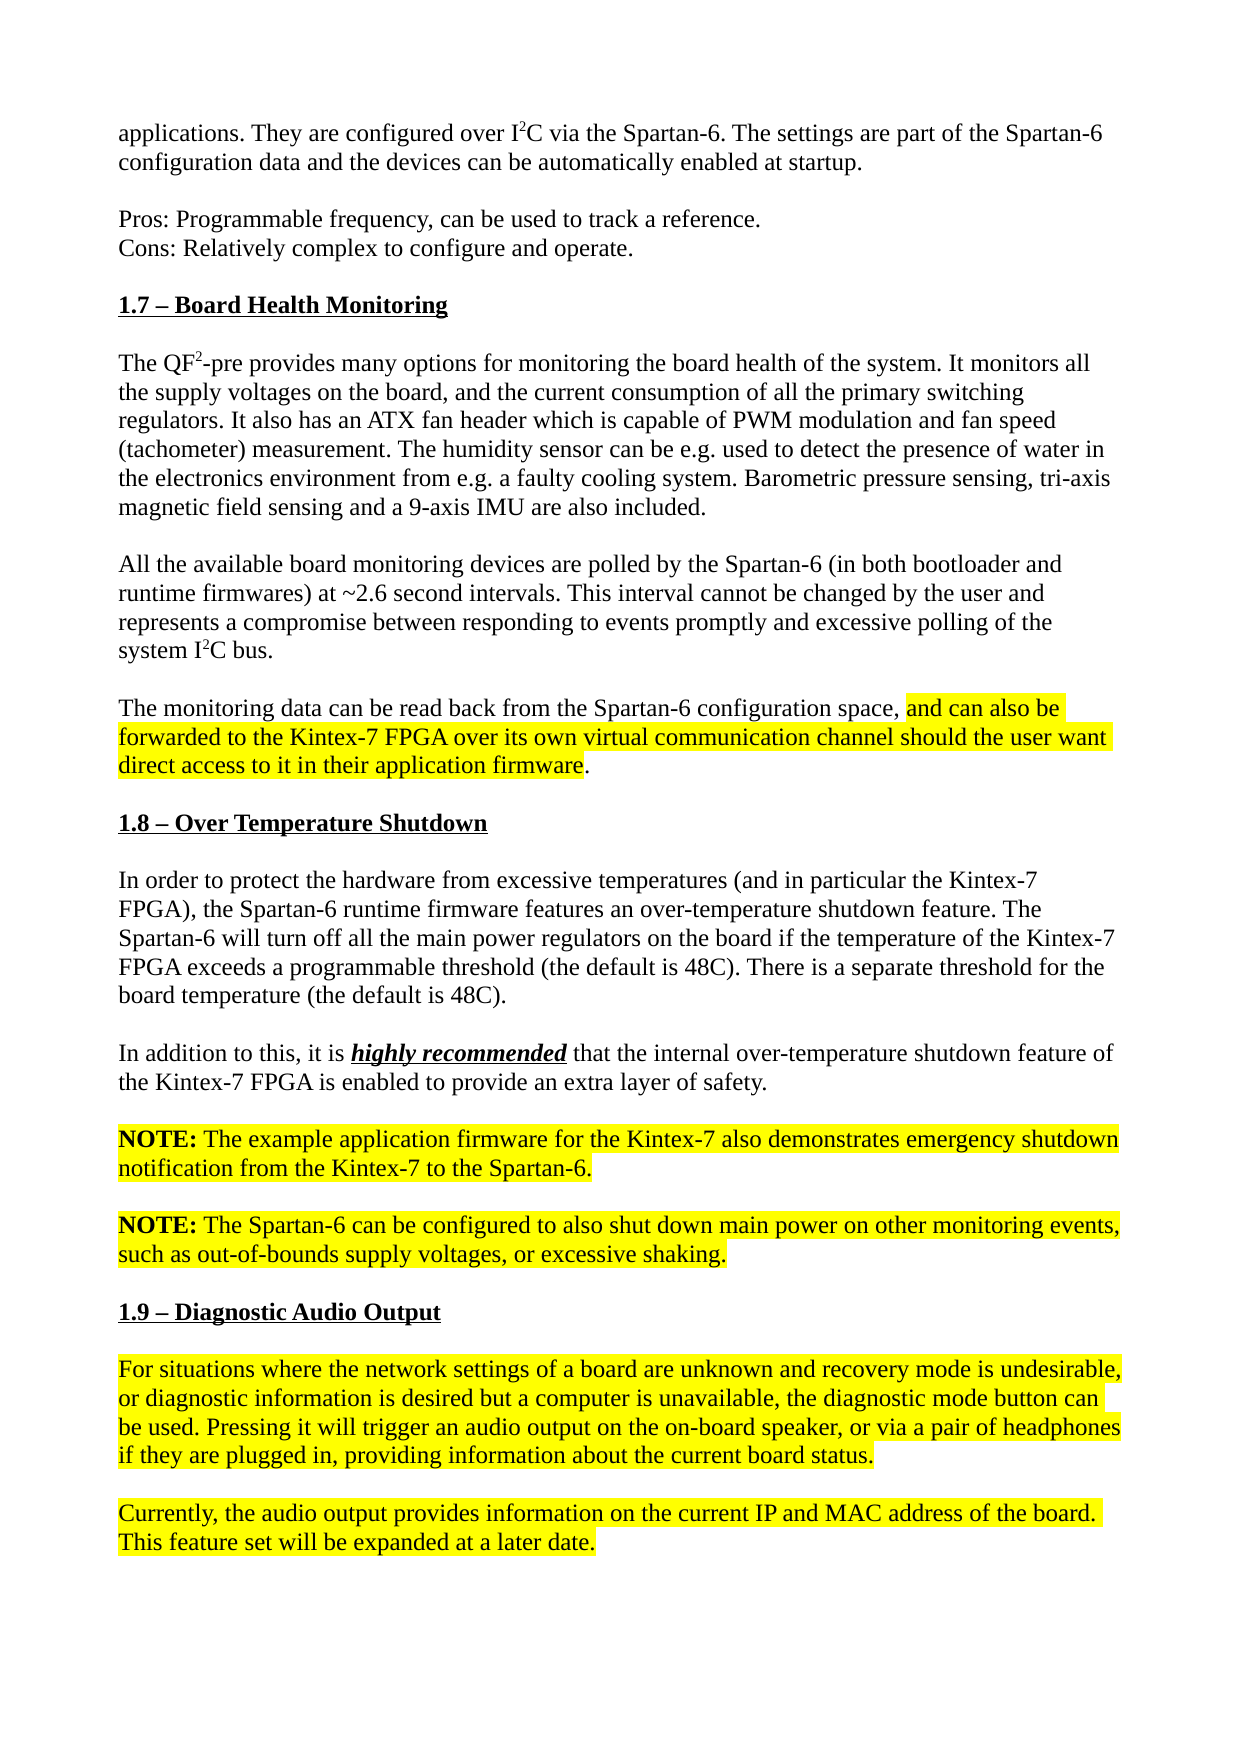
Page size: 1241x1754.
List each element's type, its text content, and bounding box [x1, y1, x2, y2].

text The monitoring data can be read back from the Spartan-6 configuration space, and can also be forwarded to the Kintex-7 FPGA over its own virtual communication channel should the user want direct access to it in their application firmware. [118, 693, 1122, 779]
text In addition to this, it is highly recommended that the internal over-temperature shutdown feature of the Kintex-7 FPGA is enabled to provide an extra layer of safety. [118, 1038, 1122, 1096]
text 1.7 – Board Health Monitoring [118, 291, 1122, 319]
text NOTE: The example application firmware for the Kintex-7 also demonstrates emergency shutdown notification from the Kintex-7 to the Spartan-6. [118, 1124, 1122, 1182]
text The QF2-pre provides many options for monitoring the board health of the system. It monitors all the supply voltages on the board, and the current consumption of all the primary switching regulators. It also has an ATX fan header which is capable of PWM modulation and fan speed (tachometer) measurement. The humidity sensor can be e.g. used to detect the presence of water in the electronics environment from e.g. a faulty cooling system. Barometric pressure sensing, tri-axis magnetic field sensing and a 9-axis IMU are also included. [118, 348, 1122, 521]
text 1.9 – Diagnostic Audio Output [118, 1297, 1122, 1326]
text Pros: Programmable frequency, can be used to track a reference. [118, 204, 1122, 233]
text NOTE: The Spartan-6 can be configured to also shut down main power on other monitoring events, such as out-of-bounds supply voltages, or excessive shaking. [118, 1211, 1122, 1268]
text 1.8 – Over Temperature Shutdown [118, 808, 1122, 837]
text Cons: Relatively complex to configure and operate. [118, 233, 1122, 262]
text In order to protect the hardware from excessive temperatures (and in particular the Kintex-7 FPGA), the Spartan-6 runtime firmware features an over-temperature shutdown feature. The Spartan-6 will turn off all the main power regulators on the board if the temperature of the Kintex-7 FPGA exceeds a programmable threshold (the default is 48C). There is a separate threshold for the board temperature (the default is 48C). [118, 866, 1122, 1009]
text Currently, the audio output provides information on the current IP and MAC address of the board. This feature set will be expanded at a later date. [118, 1498, 1122, 1556]
text applications. They are configured over I2C via the Spartan-6. The settings are part of the Spartan-6 configuration data and the devices can be automatically enabled at startup. [118, 118, 1122, 176]
text For situations where the network settings of a board are unknown and recovery mode is undesirable, or diagnostic information is desired but a computer is unavailable, the diagnostic mode button can be used. Pressing it will trigger an audio output on the on-board speaker, or via a pair of headphones if they are plugged in, providing information about the current board status. [118, 1354, 1122, 1469]
text All the available board monitoring devices are polled by the Spartan-6 (in both bootloader and runtime firmwares) at ~2.6 second intervals. This interval cannot be changed by the user and represents a compromise between responding to events promptly and excessive polling of the system I2C bus. [118, 549, 1122, 664]
